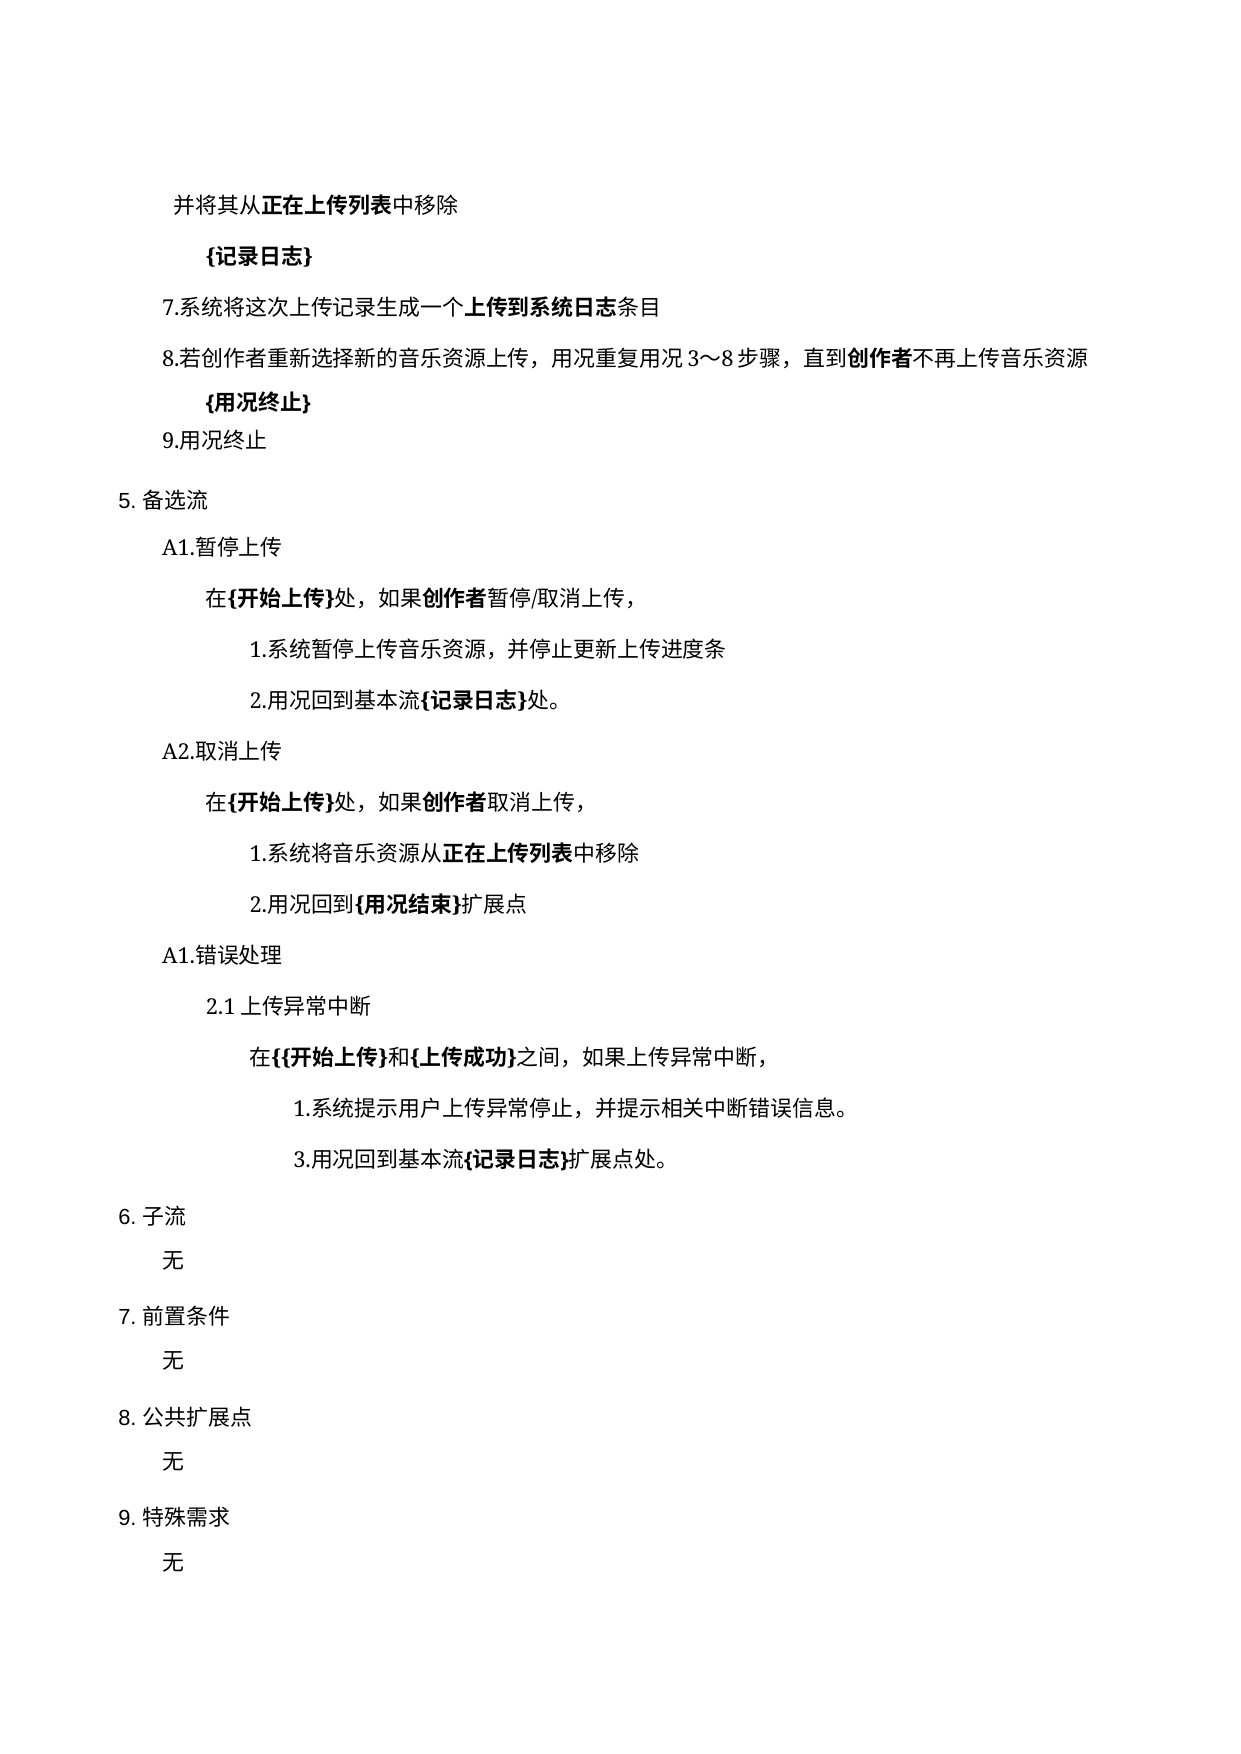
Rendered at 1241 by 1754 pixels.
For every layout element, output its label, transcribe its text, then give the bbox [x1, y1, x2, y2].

text 在{开始上传}处，如果创作者暂停/取消上传， [118, 581, 1122, 613]
text 无 [118, 1544, 1122, 1576]
text 无 [118, 1243, 1122, 1275]
text A1.错误处理 [118, 938, 1122, 970]
text 1.系统暂停上传音乐资源，并停止更新上传进度条 [118, 632, 1122, 664]
text 2.用况回到基本流{记录日志}处。 [118, 683, 1122, 715]
text A1.暂停上传 [118, 530, 1122, 562]
text 9.用况终止 [118, 423, 1122, 455]
text 在{{开始上传}和{上传成功}之间，如果上传异常中断， [118, 1040, 1122, 1072]
text 2.1上传异常中断 [118, 989, 1122, 1021]
text 无 [118, 1444, 1122, 1476]
text 7.系统将这次上传记录生成一个上传到系统日志条目 [118, 290, 1122, 321]
text A2.取消上传 [118, 734, 1122, 766]
text 1.系统将音乐资源从正在上传列表中移除 [118, 836, 1122, 868]
text 1.系统提示用户上传异常停止，并提示相关中断错误信息。 [118, 1091, 1122, 1123]
subtitle 特殊需求 [118, 1500, 1122, 1532]
subtitle 公共扩展点 [118, 1400, 1122, 1431]
text 无 [118, 1343, 1122, 1375]
text {记录日志} [118, 239, 1122, 270]
text 8.若创作者重新选择新的音乐资源上传，用况重复用况3～8步骤，直到创作者不再上传音乐资源 [118, 341, 1122, 372]
text {用况终止} [118, 385, 1122, 417]
text 2.用况回到{用况结束}扩展点 [118, 887, 1122, 919]
subtitle 备选流 [118, 480, 1122, 516]
subtitle 前置条件 [118, 1299, 1122, 1331]
subtitle 子流 [118, 1199, 1122, 1230]
text 在{开始上传}处，如果创作者取消上传， [118, 785, 1122, 817]
text 并将其从正在上传列表中移除 [118, 188, 1122, 219]
text 3.用况回到基本流{记录日志}扩展点处。 [118, 1142, 1122, 1174]
